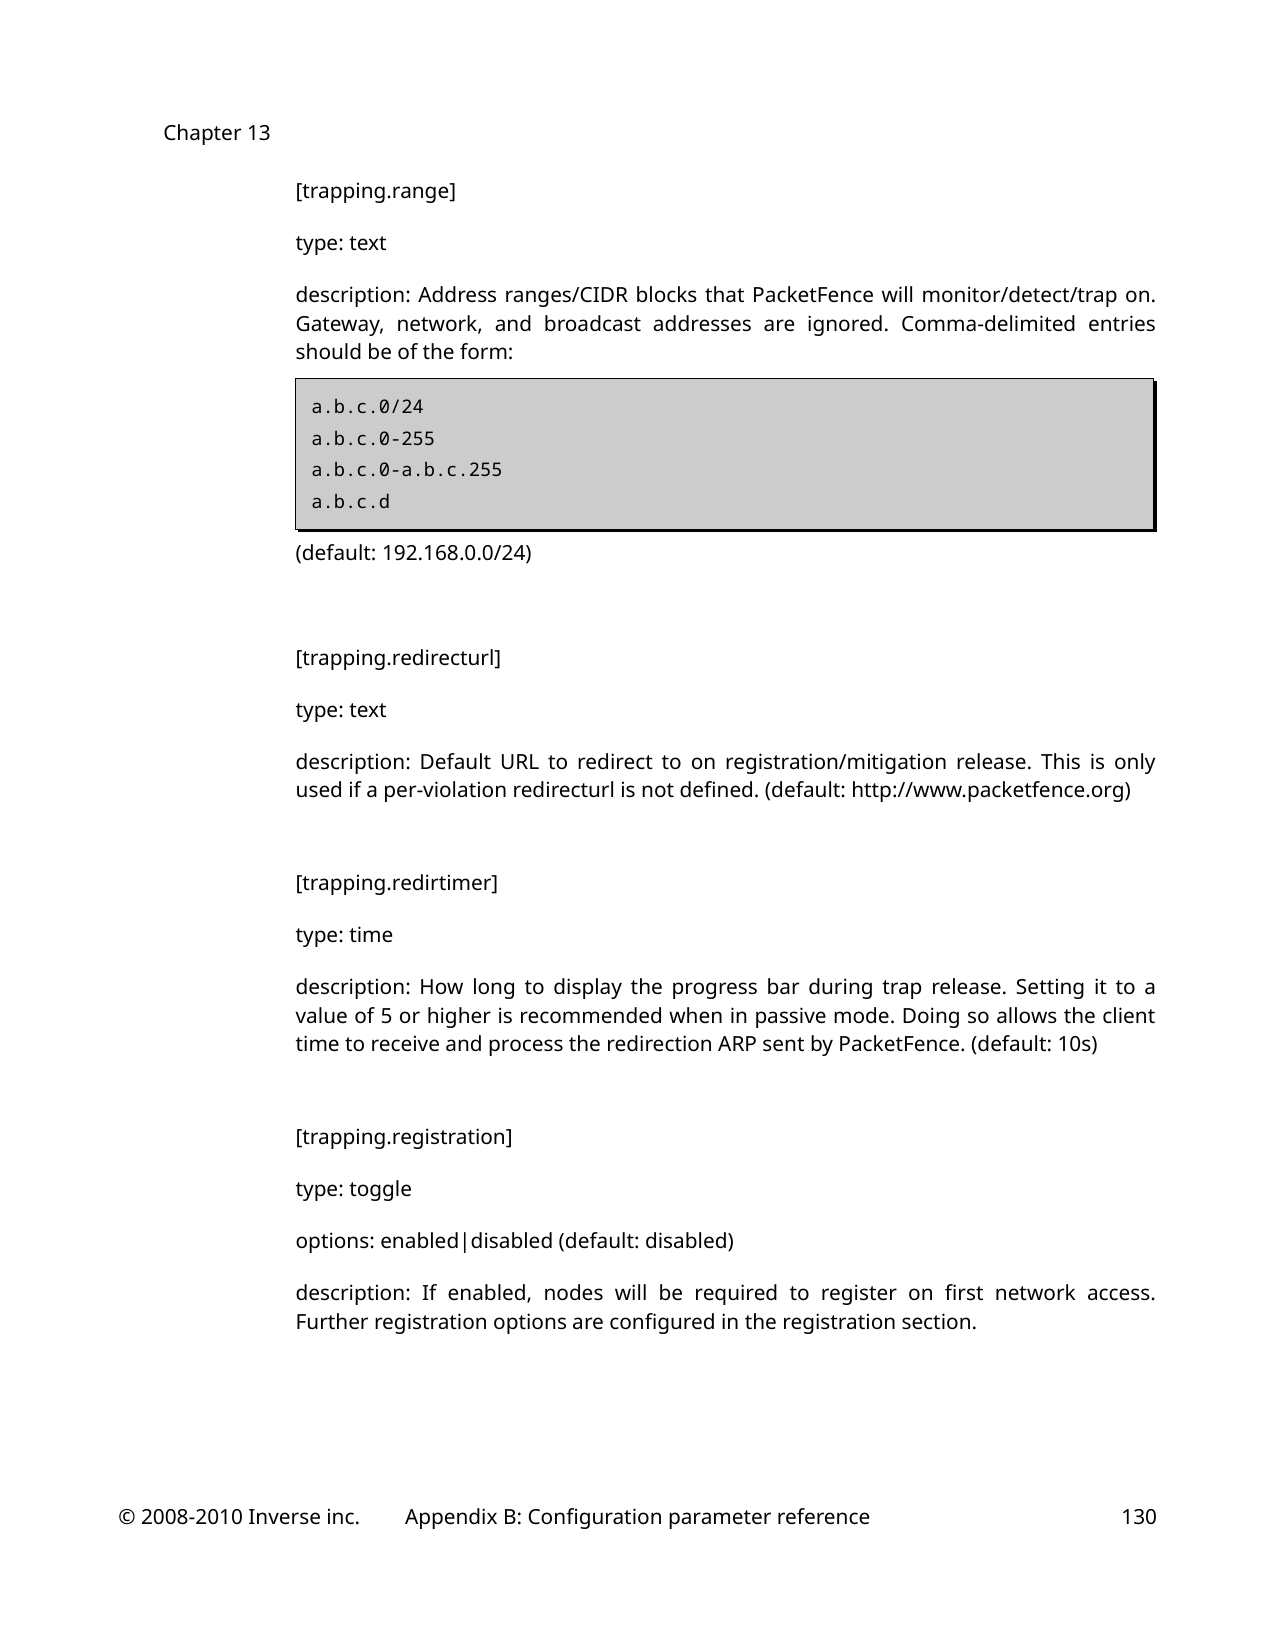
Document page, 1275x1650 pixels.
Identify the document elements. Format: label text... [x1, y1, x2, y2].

text [trapping.range] [295, 176, 1157, 204]
text a.b.c.0-a.b.c.255 [296, 441, 1153, 472]
text [trapping.redirtimer] [295, 868, 1157, 897]
text a.b.c.0/24 [296, 379, 1153, 409]
text type: text [295, 228, 1157, 257]
text options: enabled|disabled (default: disabled) [295, 1226, 1157, 1255]
text a.b.c.d [296, 472, 1153, 529]
text type: toggle [295, 1174, 1157, 1203]
text description: How long to display the progress bar during trap release. Setting it to a value of 5 or higher is recommended when in passive mode. Doing so allows the client time to receive and process the redirection ARP sent by PacketFence. (default: 10s) [295, 972, 1157, 1058]
text [trapping.registration] [295, 1122, 1157, 1151]
text description: If enabled, nodes will be required to register on first network access. Further registration options are configured in the registration section. [295, 1278, 1157, 1335]
text (default: 192.168.0.0/24) [295, 538, 1157, 567]
text type: text [295, 695, 1157, 723]
text description: Default URL to redirect to on registration/mitigation release. This is only used if a per-violation redirecturl is not defined. (default: http://www.packetfence.org) [295, 747, 1157, 804]
text type: time [295, 920, 1157, 949]
text description: Address ranges/CIDR blocks that PacketFence will monitor/detect/trap on. Gateway, network, and broadcast addresses are ignored. Comma-delimited entries should be of the form: [295, 280, 1157, 366]
text a.b.c.0-255 [296, 409, 1153, 441]
text [trapping.redirecturl] [295, 643, 1157, 671]
